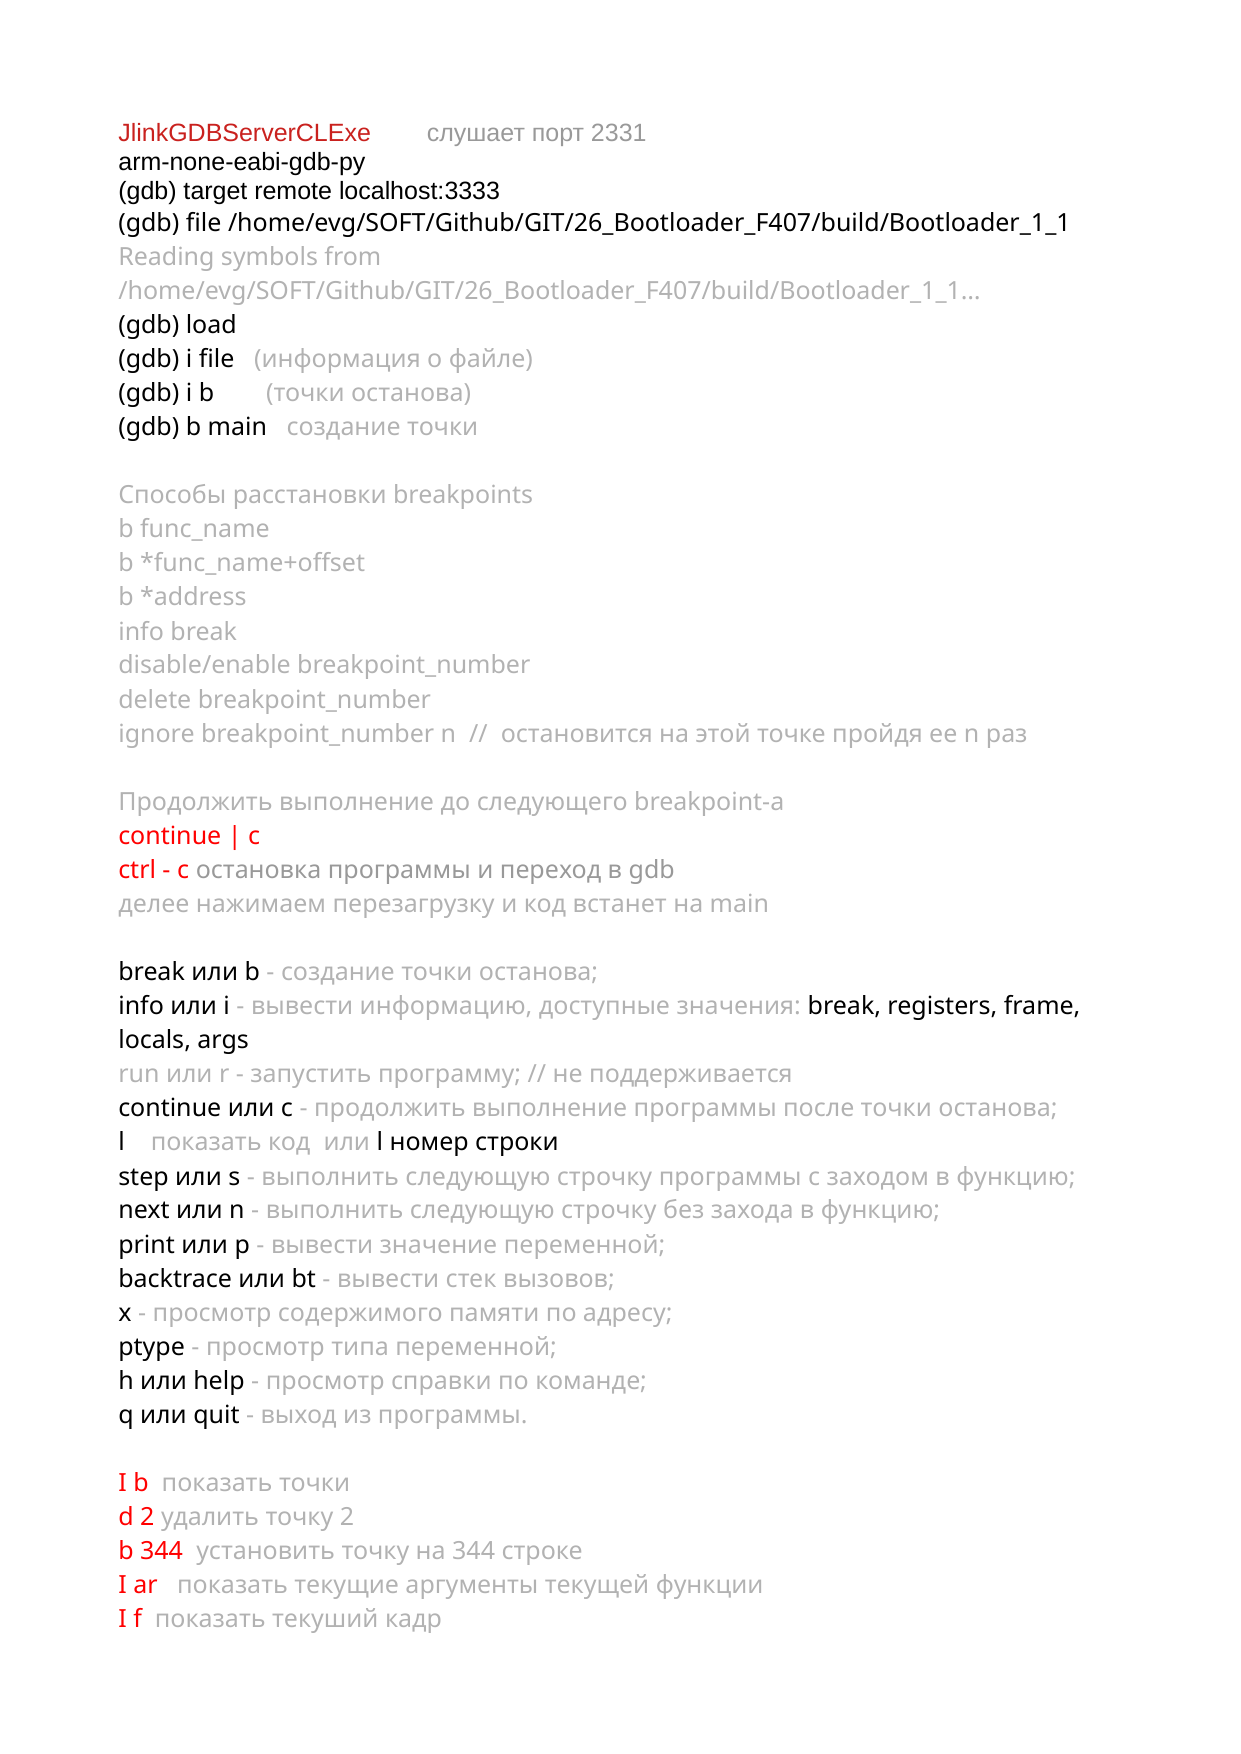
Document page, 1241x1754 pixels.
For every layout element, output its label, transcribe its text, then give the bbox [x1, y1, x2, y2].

text Продолжить выполнение до следующего breakpoint-а [118, 783, 1122, 817]
text arm-none-eabi-gdb-py [118, 147, 1122, 176]
text delete breakpoint_number [118, 681, 1122, 715]
text b func_name [118, 511, 1122, 545]
text backtrace или bt - вывести стек вызовов; [118, 1260, 1122, 1294]
text next или n - выполнить следующую строчку без захода в функцию; [118, 1192, 1122, 1226]
text break или b - создание точки останова; [118, 954, 1122, 988]
text (gdb) b main создание точки [118, 409, 1122, 443]
text run или r - запустить программу; // не поддерживается [118, 1056, 1122, 1090]
text h или help - просмотр справки по команде; [118, 1362, 1122, 1397]
text ctrl - c остановка программы и переход в gdb [118, 852, 1122, 886]
text (gdb) file /home/evg/SOFT/Github/GIT/26_Bootloader_F407/build/Bootloader_1_1 [118, 204, 1122, 238]
text Способы расстановки breakpoints [118, 477, 1122, 511]
text делее нажимаем перезагрузку и код встанет на main [118, 886, 1122, 920]
text print или p - вывести значение переменной; [118, 1226, 1122, 1260]
text b *address [118, 579, 1122, 613]
text q или quit - выход из программы. [118, 1397, 1122, 1431]
text I b показать точки [118, 1465, 1122, 1499]
text continue | c [118, 817, 1122, 852]
text (gdb) load [118, 307, 1122, 341]
text (gdb) i file (информация о файле) [118, 341, 1122, 375]
text x - просмотр содержимого памяти по адресу; [118, 1294, 1122, 1328]
text b *func_name+offset [118, 545, 1122, 579]
text I ar показать текущие аргументы текущей функции [118, 1567, 1122, 1601]
text ignore breakpoint_number n // остановится на этой точке пройдя ее n раз [118, 715, 1122, 749]
text (gdb) target remote localhost:3333 [118, 176, 1122, 204]
text I f показать текуший кадр [118, 1601, 1122, 1635]
text d 2 удалить точку 2 [118, 1499, 1122, 1533]
text continue или c - продолжить выполнение программы после точки останова; [118, 1090, 1122, 1124]
text disable/enable breakpoint_number [118, 647, 1122, 681]
text l показать код или l номер строки [118, 1124, 1122, 1158]
text (gdb) i b (точки останова) [118, 375, 1122, 409]
text JlinkGDBServerCLExe слушает порт 2331 [118, 118, 1122, 147]
text Reading symbols from /home/evg/SOFT/Github/GIT/26_Bootloader_F407/build/Bootloader_1_1… [118, 238, 1122, 307]
text step или s - выполнить следующую строчку программы с заходом в функцию; [118, 1158, 1122, 1192]
text info break [118, 613, 1122, 647]
text ptype - просмотр типа переменной; [118, 1328, 1122, 1362]
text info или i - вывести информацию, доступные значения: break, registers, frame, locals, args [118, 988, 1122, 1056]
text b 344 установить точку на 344 строке [118, 1533, 1122, 1567]
